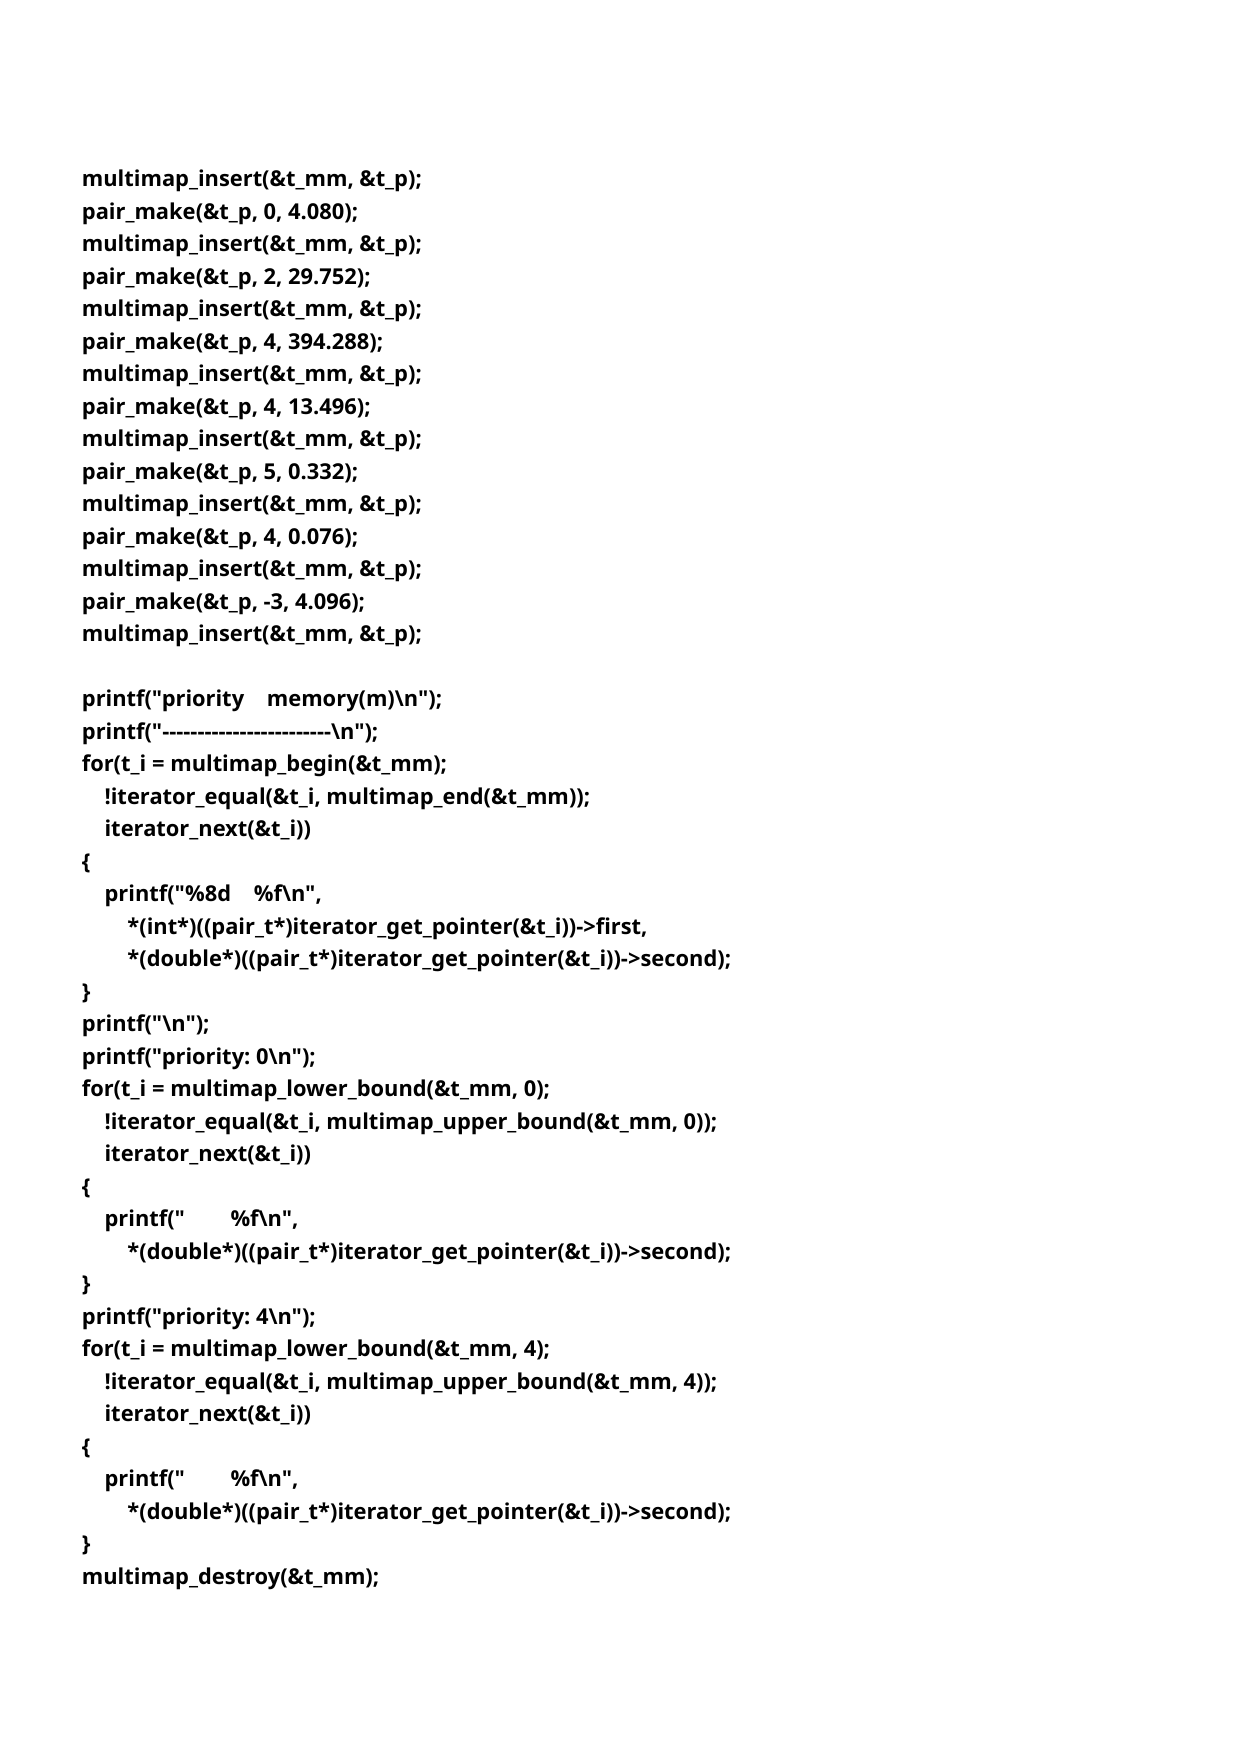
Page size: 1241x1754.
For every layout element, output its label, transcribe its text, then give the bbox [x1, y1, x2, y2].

text printf("priority: 4\n"); [59, 1299, 1181, 1332]
text multimap_insert(&t_mm, &t_p); [59, 162, 1181, 194]
text multimap_destroy(&t_mm); [59, 1559, 1181, 1592]
text multimap_insert(&t_mm, &t_p); [59, 487, 1181, 519]
text pair_make(&t_p, -3, 4.096); [59, 584, 1181, 617]
text pair_make(&t_p, 4, 13.496); [59, 389, 1181, 422]
text pair_make(&t_p, 2, 29.752); [59, 259, 1181, 292]
text printf("priority: 0\n"); [59, 1039, 1181, 1072]
text } [59, 1527, 1181, 1559]
text { [59, 1429, 1181, 1462]
text iterator_next(&t_i)) [59, 1137, 1181, 1169]
text { [59, 844, 1181, 877]
text !iterator_equal(&t_i, multimap_end(&t_mm)); [59, 779, 1181, 812]
text multimap_insert(&t_mm, &t_p); [59, 617, 1181, 649]
text for(t_i = multimap_begin(&t_mm); [59, 747, 1181, 779]
text multimap_insert(&t_mm, &t_p); [59, 552, 1181, 584]
text *(double*)((pair_t*)iterator_get_pointer(&t_i))->second); [59, 942, 1181, 974]
text !iterator_equal(&t_i, multimap_upper_bound(&t_mm, 0)); [59, 1104, 1181, 1137]
text *(double*)((pair_t*)iterator_get_pointer(&t_i))->second); [59, 1234, 1181, 1267]
text pair_make(&t_p, 4, 394.288); [59, 324, 1181, 357]
text } [59, 974, 1181, 1007]
text pair_make(&t_p, 0, 4.080); [59, 194, 1181, 227]
text printf("priority memory(m)\n"); [59, 682, 1181, 714]
text iterator_next(&t_i)) [59, 812, 1181, 844]
text multimap_insert(&t_mm, &t_p); [59, 292, 1181, 324]
text printf("------------------------\n"); [59, 714, 1181, 747]
text !iterator_equal(&t_i, multimap_upper_bound(&t_mm, 4)); [59, 1364, 1181, 1397]
text } [59, 1267, 1181, 1299]
text for(t_i = multimap_lower_bound(&t_mm, 0); [59, 1072, 1181, 1104]
text printf("%8d %f\n", [59, 877, 1181, 909]
text multimap_insert(&t_mm, &t_p); [59, 357, 1181, 389]
text multimap_insert(&t_mm, &t_p); [59, 422, 1181, 454]
text for(t_i = multimap_lower_bound(&t_mm, 4); [59, 1332, 1181, 1364]
text pair_make(&t_p, 4, 0.076); [59, 519, 1181, 552]
text pair_make(&t_p, 5, 0.332); [59, 454, 1181, 487]
text *(int*)((pair_t*)iterator_get_pointer(&t_i))->first, [59, 909, 1181, 942]
text { [59, 1169, 1181, 1202]
text iterator_next(&t_i)) [59, 1397, 1181, 1429]
text printf(" %f\n", [59, 1462, 1181, 1494]
text printf("\n"); [59, 1007, 1181, 1039]
text multimap_insert(&t_mm, &t_p); [59, 227, 1181, 259]
text *(double*)((pair_t*)iterator_get_pointer(&t_i))->second); [59, 1494, 1181, 1527]
text printf(" %f\n", [59, 1202, 1181, 1234]
